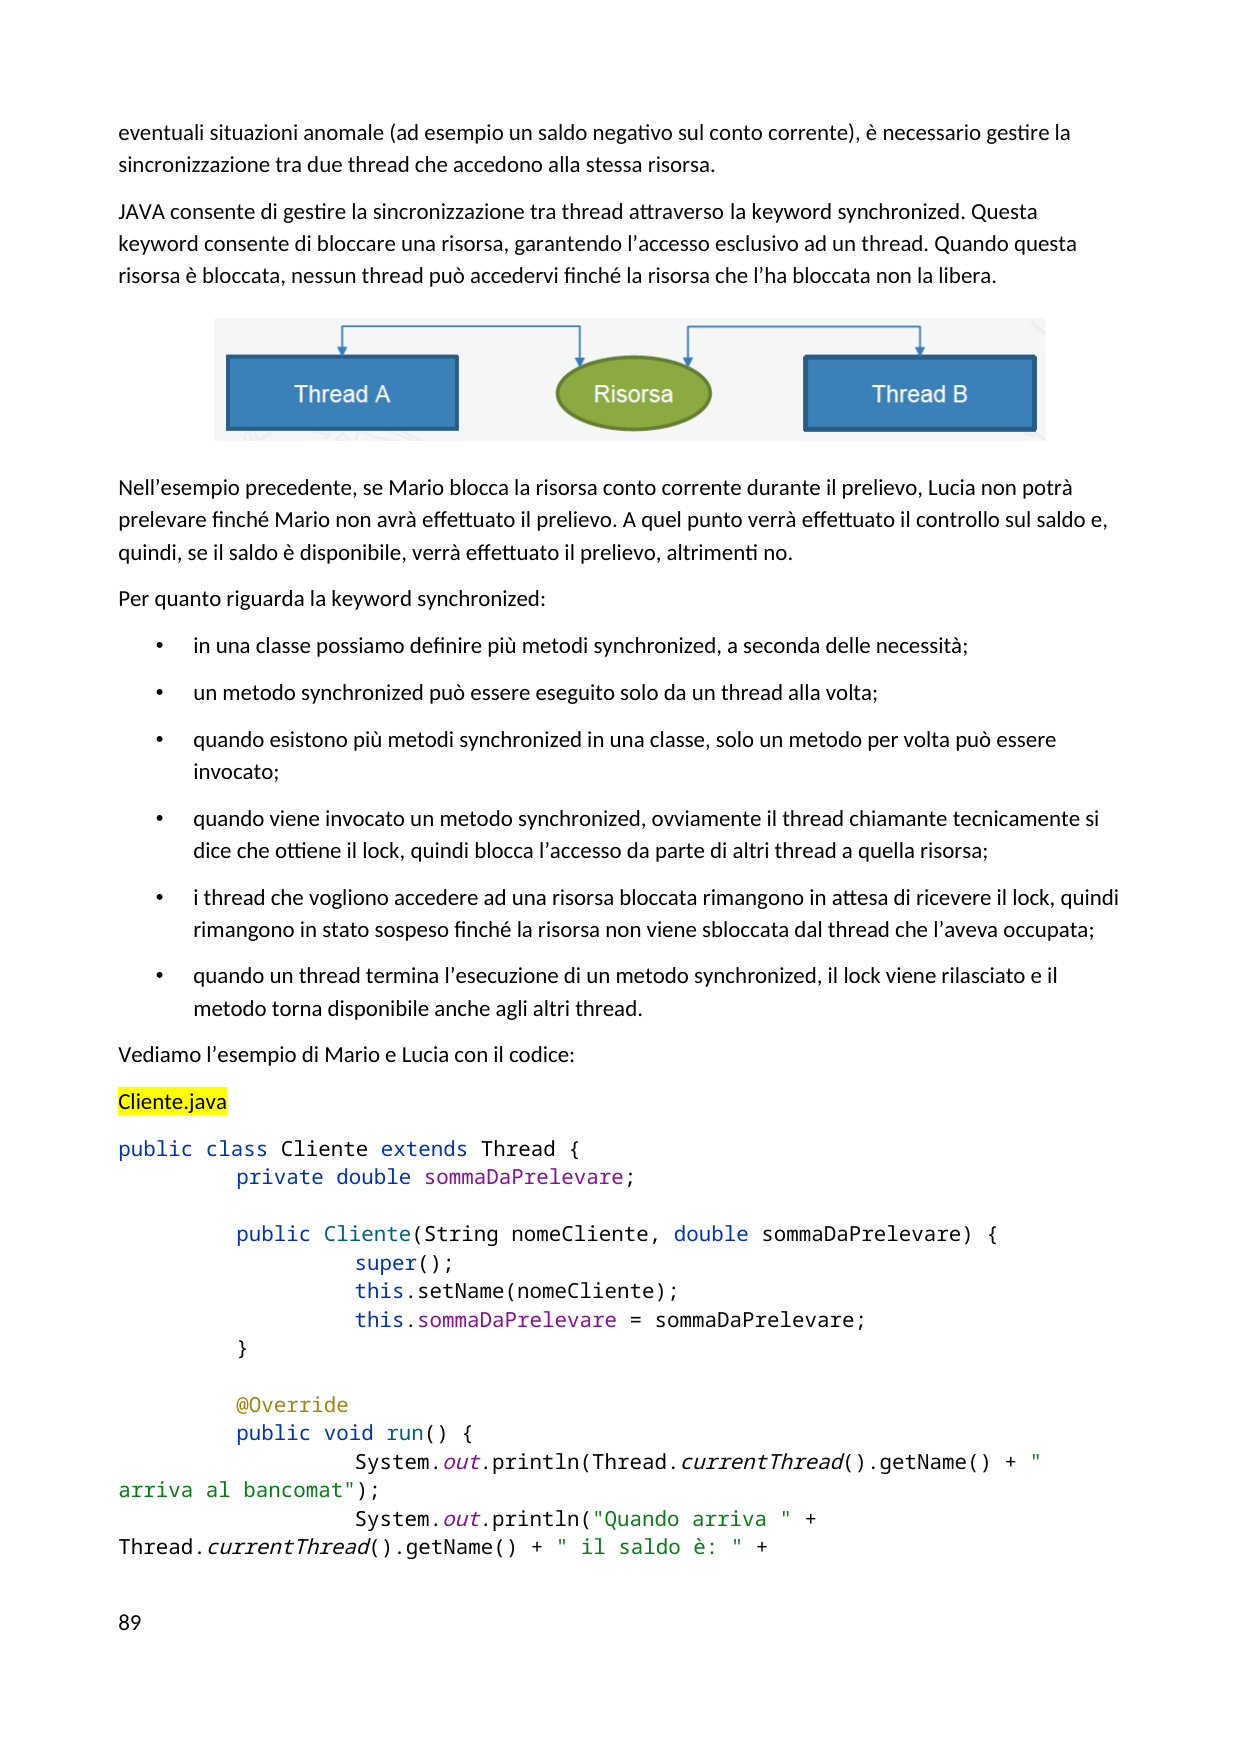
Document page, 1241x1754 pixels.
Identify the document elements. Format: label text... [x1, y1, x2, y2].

text public class Cliente extends Thread { private double sommaDaPrelevare; public Cliente(String nomeCliente, double sommaDaPrelevare) { super(); this.setName(nomeCliente); this.sommaDaPrelevare = sommaDaPrelevare; } @Override public void run() { System.out.println(Thread.currentThread().getName() + " arriva al bancomat"); System.out.println("Quando arriva " + Thread.currentThread().getName() + " il saldo è: " + [118, 1134, 1122, 1561]
list quando un thread termina l’esecuzione di un metodo synchronized, il lock viene rilasciato e il metodo torna disponibile anche agli altri thread. [156, 962, 1122, 1022]
text Cliente.java [118, 1087, 1122, 1115]
text Vediamo l’esempio di Mario e Lucia con il codice: [118, 1041, 1122, 1068]
text Nell’esempio precedente, se Mario blocca la risorsa conto corrente durante il prelievo, Lucia non potrà prelevare finché Mario non avrà effettuato il prelievo. A quel punto verrà effettuato il controllo sul saldo e, quindi, se il saldo è disponibile, verrà effettuato il prelievo, altrimenti no. [118, 473, 1122, 566]
picture [214, 318, 1046, 441]
list quando esistono più metodi synchronized in una classe, solo un metodo per volta può essere invocato; [156, 725, 1122, 785]
text JAVA consente di gestire la sincronizzazione tra thread attraverso la keyword synchronized. Questa keyword consente di bloccare una risorsa, garantendo l’accesso esclusivo ad un thread. Quando questa risorsa è bloccata, nessun thread può accedervi finché la risorsa che l’ha bloccata non la libera. [118, 197, 1122, 289]
list un metodo synchronized può essere eseguito solo da un thread alla volta; [156, 678, 1122, 706]
list in una classe possiamo definire più metodi synchronized, a seconda delle necessità; [156, 631, 1122, 659]
text eventuali situazioni anomale (ad esempio un saldo negativo sul conto corrente), è necessario gestire la sincronizzazione tra due thread che accedono alla stessa risorsa. [118, 118, 1122, 178]
list quando viene invocato un metodo synchronized, ovviamente il thread chiamante tecnicamente si dice che ottiene il lock, quindi blocca l’accesso da parte di altri thread a quella risorsa; [156, 804, 1122, 864]
text Per quanto riguarda la keyword synchronized: [118, 584, 1122, 612]
list i thread che vogliono accedere ad una risorsa bloccata rimangono in attesa di ricevere il lock, quindi rimangono in stato sospeso finché la risorsa non viene sbloccata dal thread che l’aveva occupata; [156, 883, 1122, 943]
